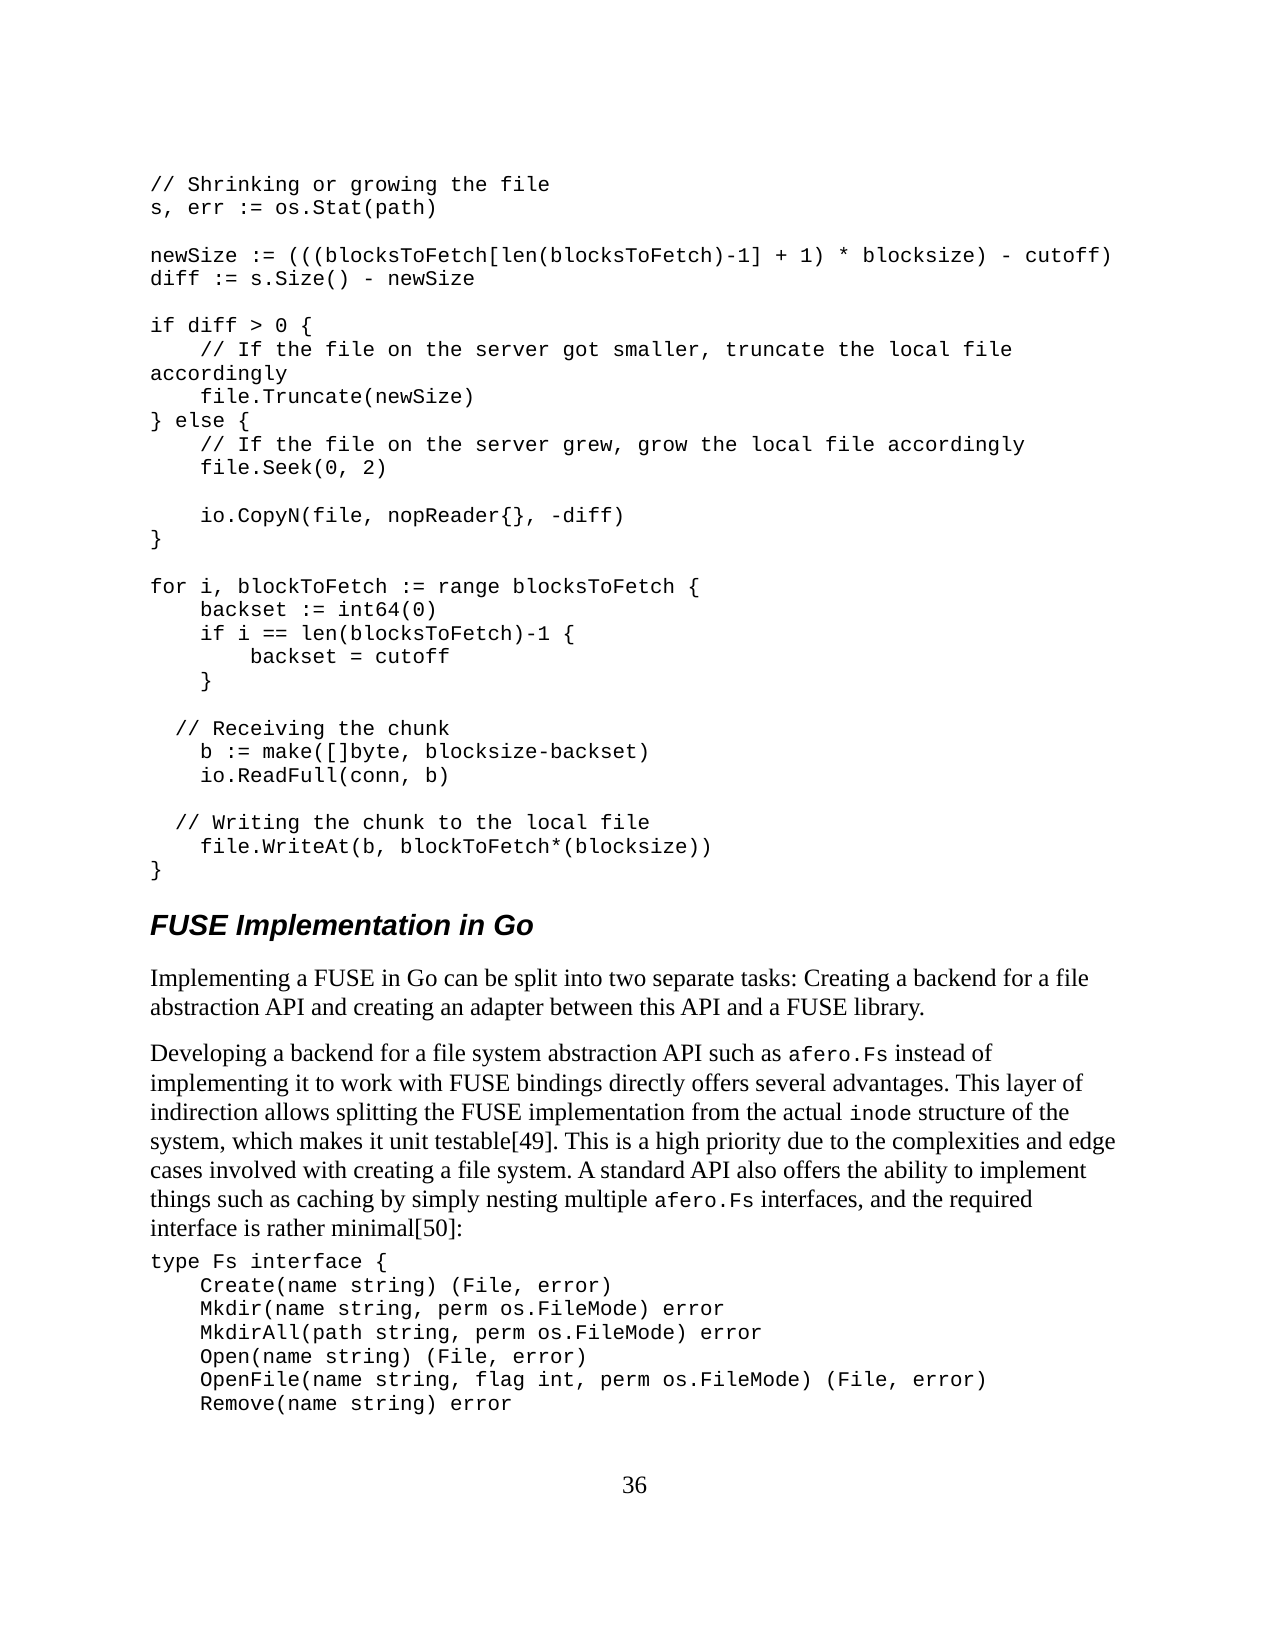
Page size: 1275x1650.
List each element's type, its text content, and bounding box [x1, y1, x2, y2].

text io.ReadFull(conn, b) [150, 765, 1125, 788]
text b := make([]byte, blocksize-backset) [150, 741, 1125, 765]
text file.Seek(0, 2) [150, 457, 1125, 481]
subtitle FUSE Implementation in Go [150, 908, 1125, 942]
text } [150, 670, 1125, 694]
text io.CopyN(file, nopReader{}, -diff) [150, 505, 1125, 528]
text diff := s.Size() - newSize [150, 268, 1125, 292]
text MkdirAll(path string, perm os.FileMode) error [150, 1322, 1125, 1346]
text // Writing the chunk to the local file [150, 812, 1125, 836]
text s, err := os.Stat(path) [150, 197, 1125, 221]
text } [150, 859, 1125, 883]
text } else { [150, 410, 1125, 434]
text file.WriteAt(b, blockToFetch*(blocksize)) [150, 836, 1125, 859]
text Implementing a FUSE in Go can be split into two separate tasks: Creating a backend for a file abstraction API and creating an adapter between this API and a FUSE library. [150, 963, 1125, 1021]
text backset = cutoff [150, 647, 1125, 670]
text if i == len(blocksToFetch)-1 { [150, 623, 1125, 647]
text // If the file on the server got smaller, truncate the local file accordingly [150, 339, 1125, 386]
text type Fs interface { [150, 1251, 1125, 1275]
text Open(name string) (File, error) [150, 1346, 1125, 1369]
text Remove(name string) error [150, 1393, 1125, 1417]
text // If the file on the server grew, grow the local file accordingly [150, 434, 1125, 457]
text if diff > 0 { [150, 316, 1125, 339]
text for i, blockToFetch := range blocksToFetch { [150, 576, 1125, 599]
text backset := int64(0) [150, 599, 1125, 623]
text // Shrinking or growing the file [150, 174, 1125, 197]
text } [150, 528, 1125, 552]
text Developing a backend for a file system abstraction API such as afero.Fs instead of implementing it to work with FUSE bindings directly offers several advantages. This layer of indirection allows splitting the FUSE implementation from the actual inode structure of the system, which makes it unit testable[49]. This is a high priority due to the complexities and edge cases involved with creating a file system. A standard API also offers the ability to implement things such as caching by simply nesting multiple afero.Fs interfaces, and the required interface is rather minimal[50]: [150, 1038, 1125, 1242]
text newSize := (((blocksToFetch[len(blocksToFetch)-1] + 1) * blocksize) - cutoff) [150, 244, 1125, 268]
text OpenFile(name string, flag int, perm os.FileMode) (File, error) [150, 1369, 1125, 1393]
text Create(name string) (File, error) [150, 1275, 1125, 1298]
text Mkdir(name string, perm os.FileMode) error [150, 1298, 1125, 1322]
text // Receiving the chunk [150, 717, 1125, 741]
text file.Truncate(newSize) [150, 386, 1125, 410]
